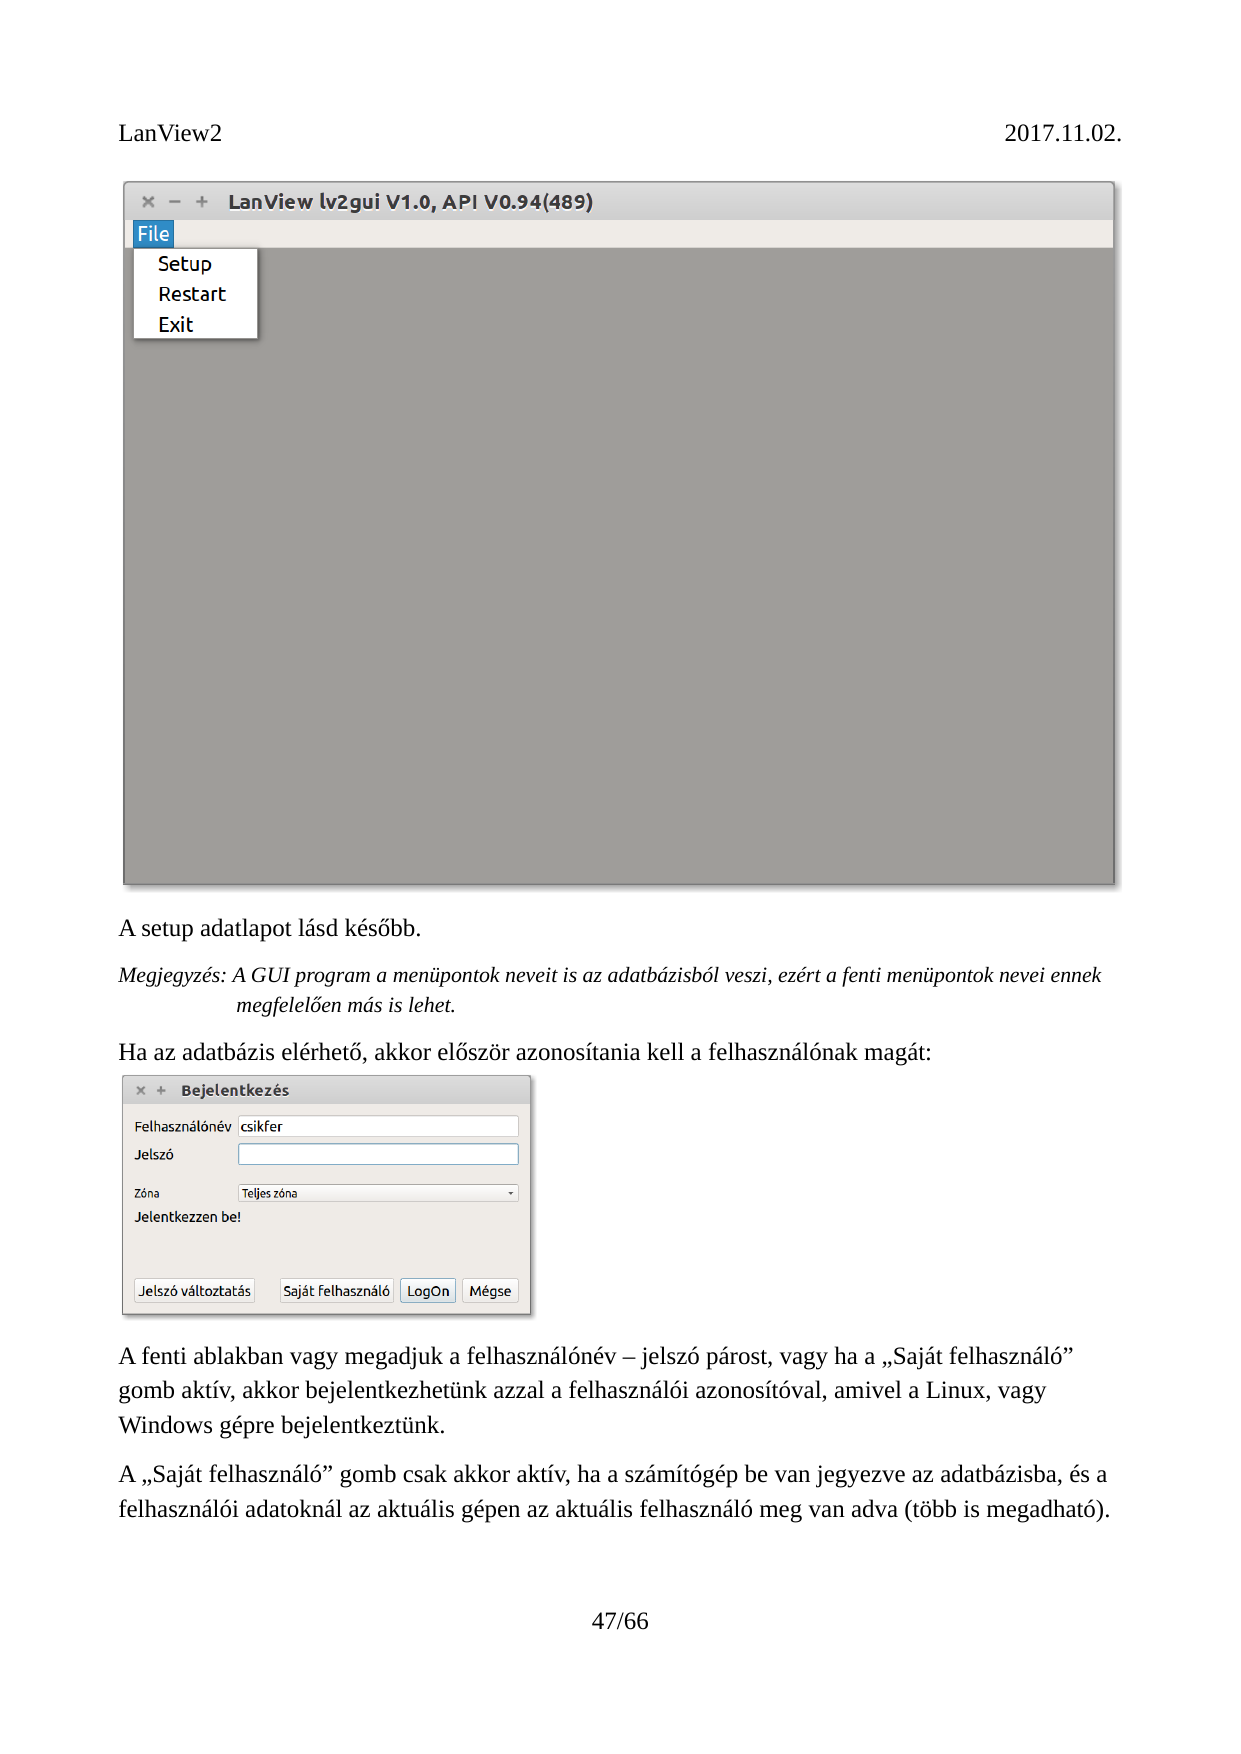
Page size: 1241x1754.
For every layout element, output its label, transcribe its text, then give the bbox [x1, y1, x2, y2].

text A fenti ablakban vagy megadjuk a felhasználónév – jelszó párost, vagy ha a „Saját felhasználó” gomb aktív, akkor bejelentkezhetünk azzal a felhasználói azonosítóval, amivel a Linux, vagy Windows gépre bejelentkeztünk. [118, 1341, 1122, 1439]
picture [118, 177, 1123, 893]
text Ha az adatbázis elérhető, akkor először azonosítania kell a felhasználónak magát: [118, 1037, 1122, 1071]
picture [118, 1071, 537, 1321]
text A „Saját felhasználó” gomb csak akkor aktív, ha a számítógép be van jegyezve az adatbázisba, és a felhasználói adatoknál az aktuális gépen az aktuális felhasználó meg van adva (több is megadható). [118, 1459, 1122, 1522]
text Megjegyzés: A GUI program a menüpontok neveit is az adatbázisból veszi, ezért a fenti menüpontok nevei ennek megfelelően más is lehet. [118, 962, 1122, 1018]
text A setup adatlapot lásd később. [118, 913, 1122, 942]
